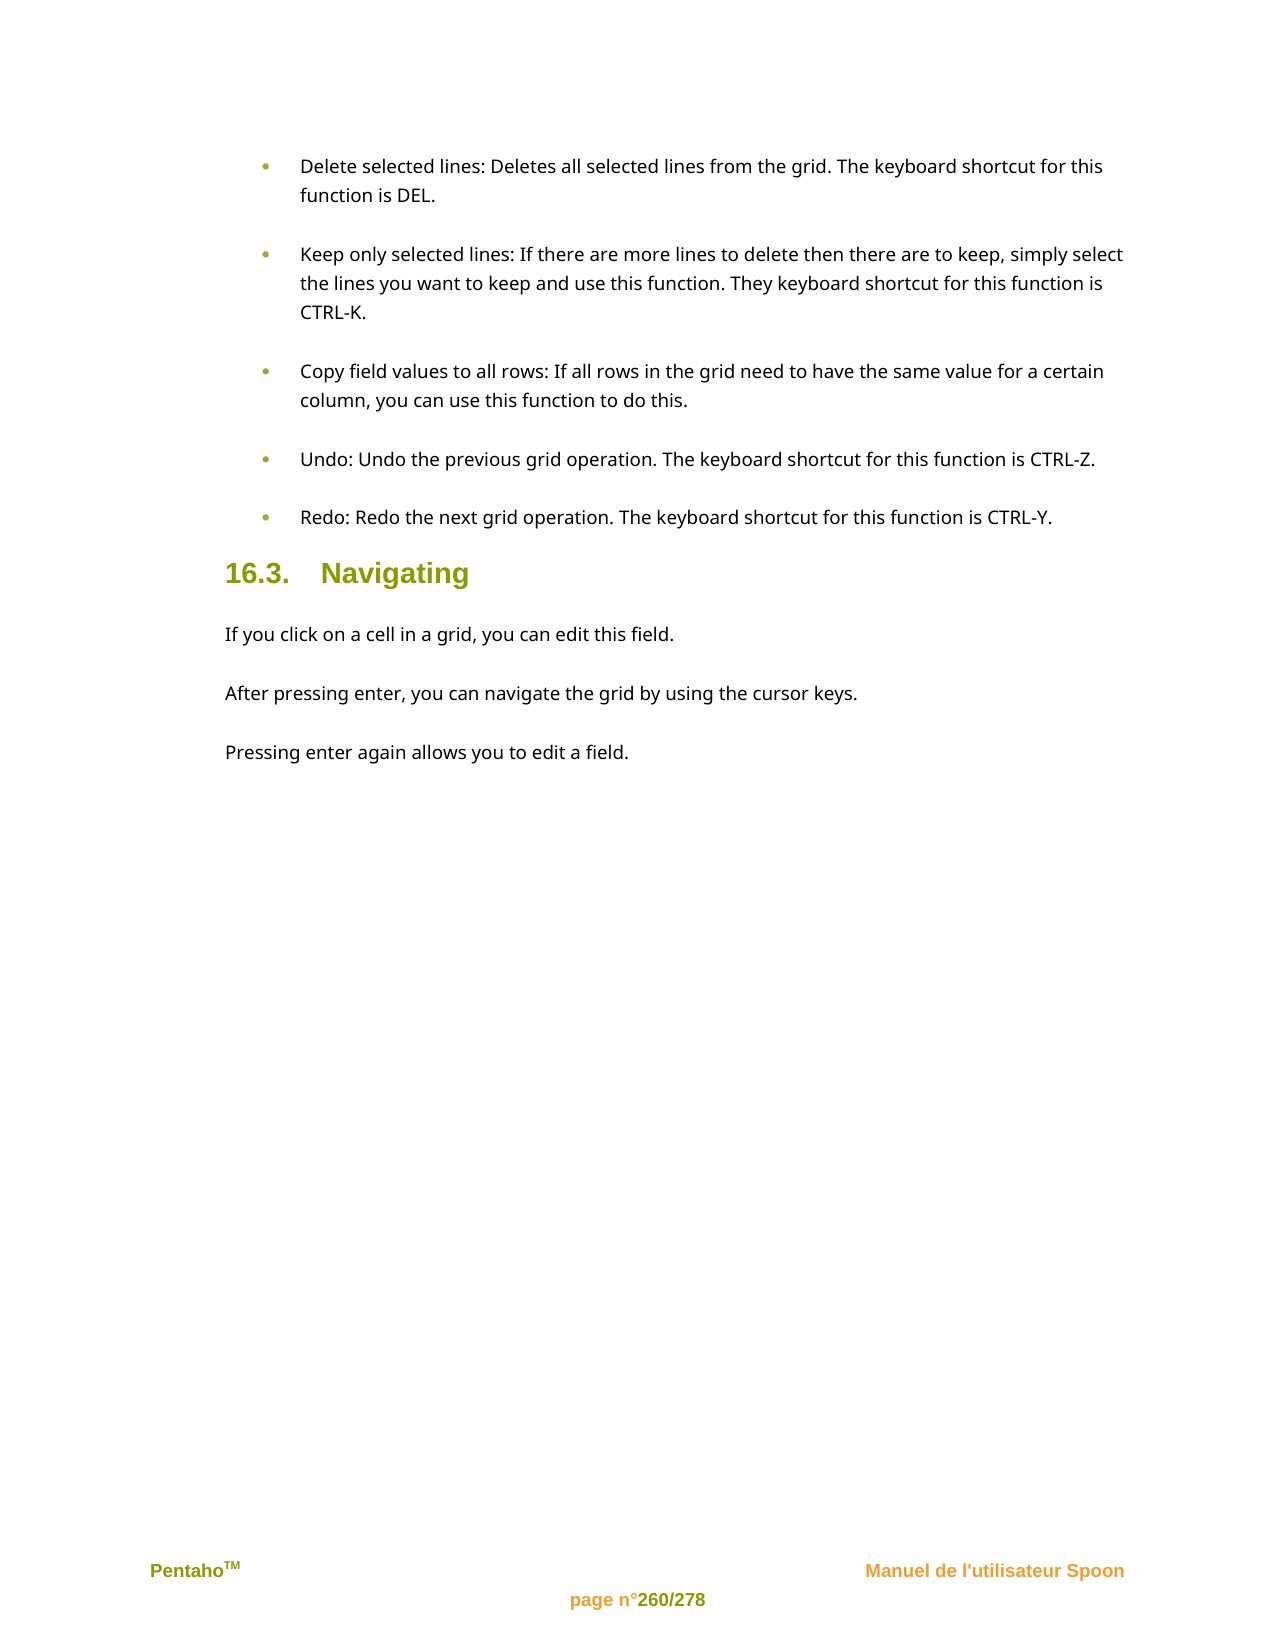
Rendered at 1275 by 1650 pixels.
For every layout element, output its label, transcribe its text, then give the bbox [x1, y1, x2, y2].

text After pressing enter, you can navigate the grid by using the cursor keys. [225, 677, 1125, 706]
list Copy field values to all rows: If all rows in the grid need to have the same value for a certain column, you can use this function to do this. [262, 355, 1125, 413]
text Pressing enter again allows you to edit a field. [225, 736, 1125, 765]
list Undo: Undo the previous grid operation. The keyboard shortcut for this function is CTRL-Z. [262, 443, 1125, 472]
subtitle Navigating [225, 560, 1125, 589]
list Keep only selected lines: If there are more lines to delete then there are to keep, simply select the lines you want to keep and use this function. They keyboard shortcut for this function is CTRL-K. [262, 238, 1125, 325]
list Redo: Redo the next grid operation. The keyboard shortcut for this function is CTRL-Y. [262, 501, 1125, 530]
text If you click on a cell in a grid, you can edit this field. [225, 618, 1125, 648]
list Delete selected lines: Deletes all selected lines from the grid. The keyboard shortcut for this function is DEL. [262, 150, 1125, 208]
